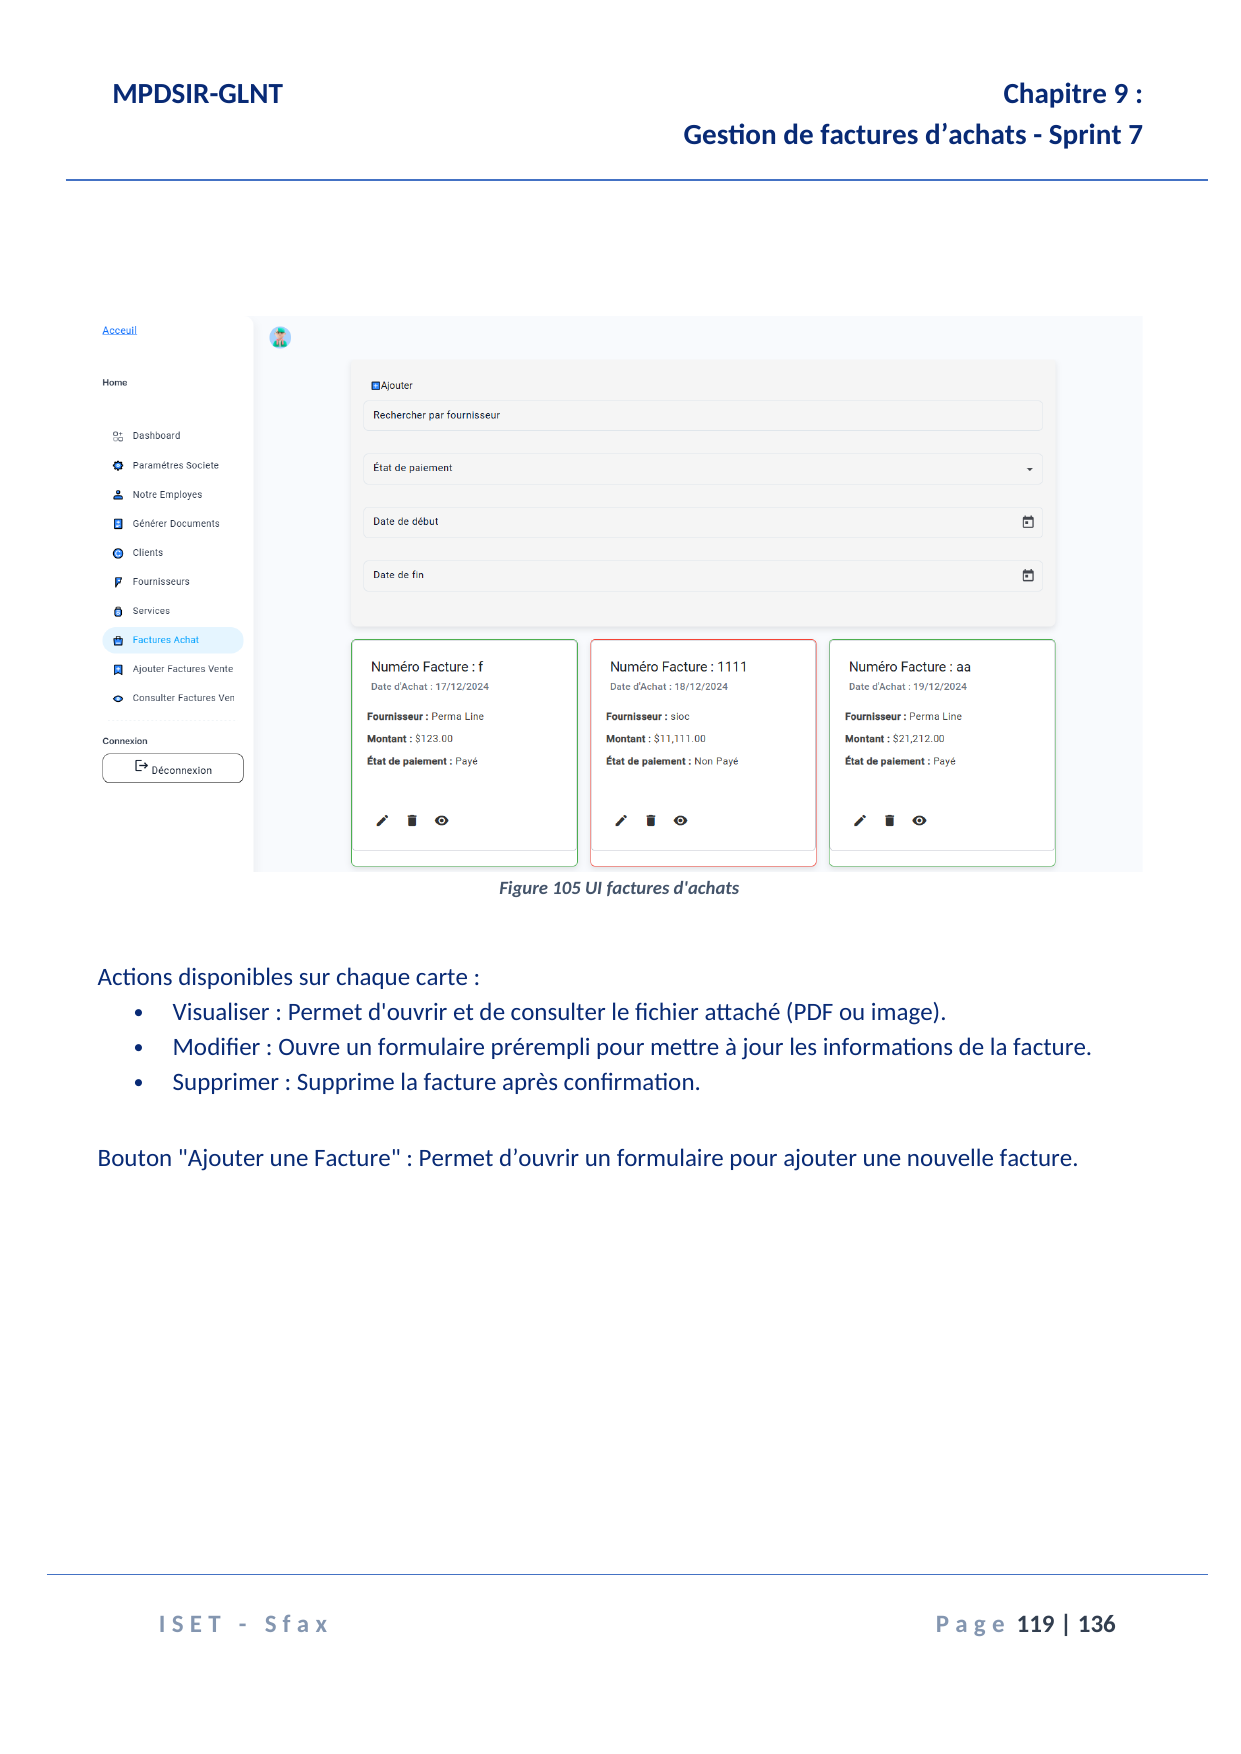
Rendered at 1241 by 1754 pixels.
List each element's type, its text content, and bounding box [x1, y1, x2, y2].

text Figure 105 UI factures d'achats [97, 877, 1143, 899]
list Supprimer : Supprime la facture après confirmation. [135, 1066, 1143, 1097]
list Modifier : Ouvre un formulaire prérempli pour mettre à jour les informations de la facture. [135, 1031, 1143, 1062]
list Visualiser : Permet d'ouvrir et de consulter le fichier attaché (PDF ou image). [135, 996, 1143, 1027]
text Bouton "Ajouter une Facture" : Permet d’ouvrir un formulaire pour ajouter une nouvelle facture. [97, 1142, 1143, 1173]
text Actions disponibles sur chaque carte : [97, 961, 1143, 992]
